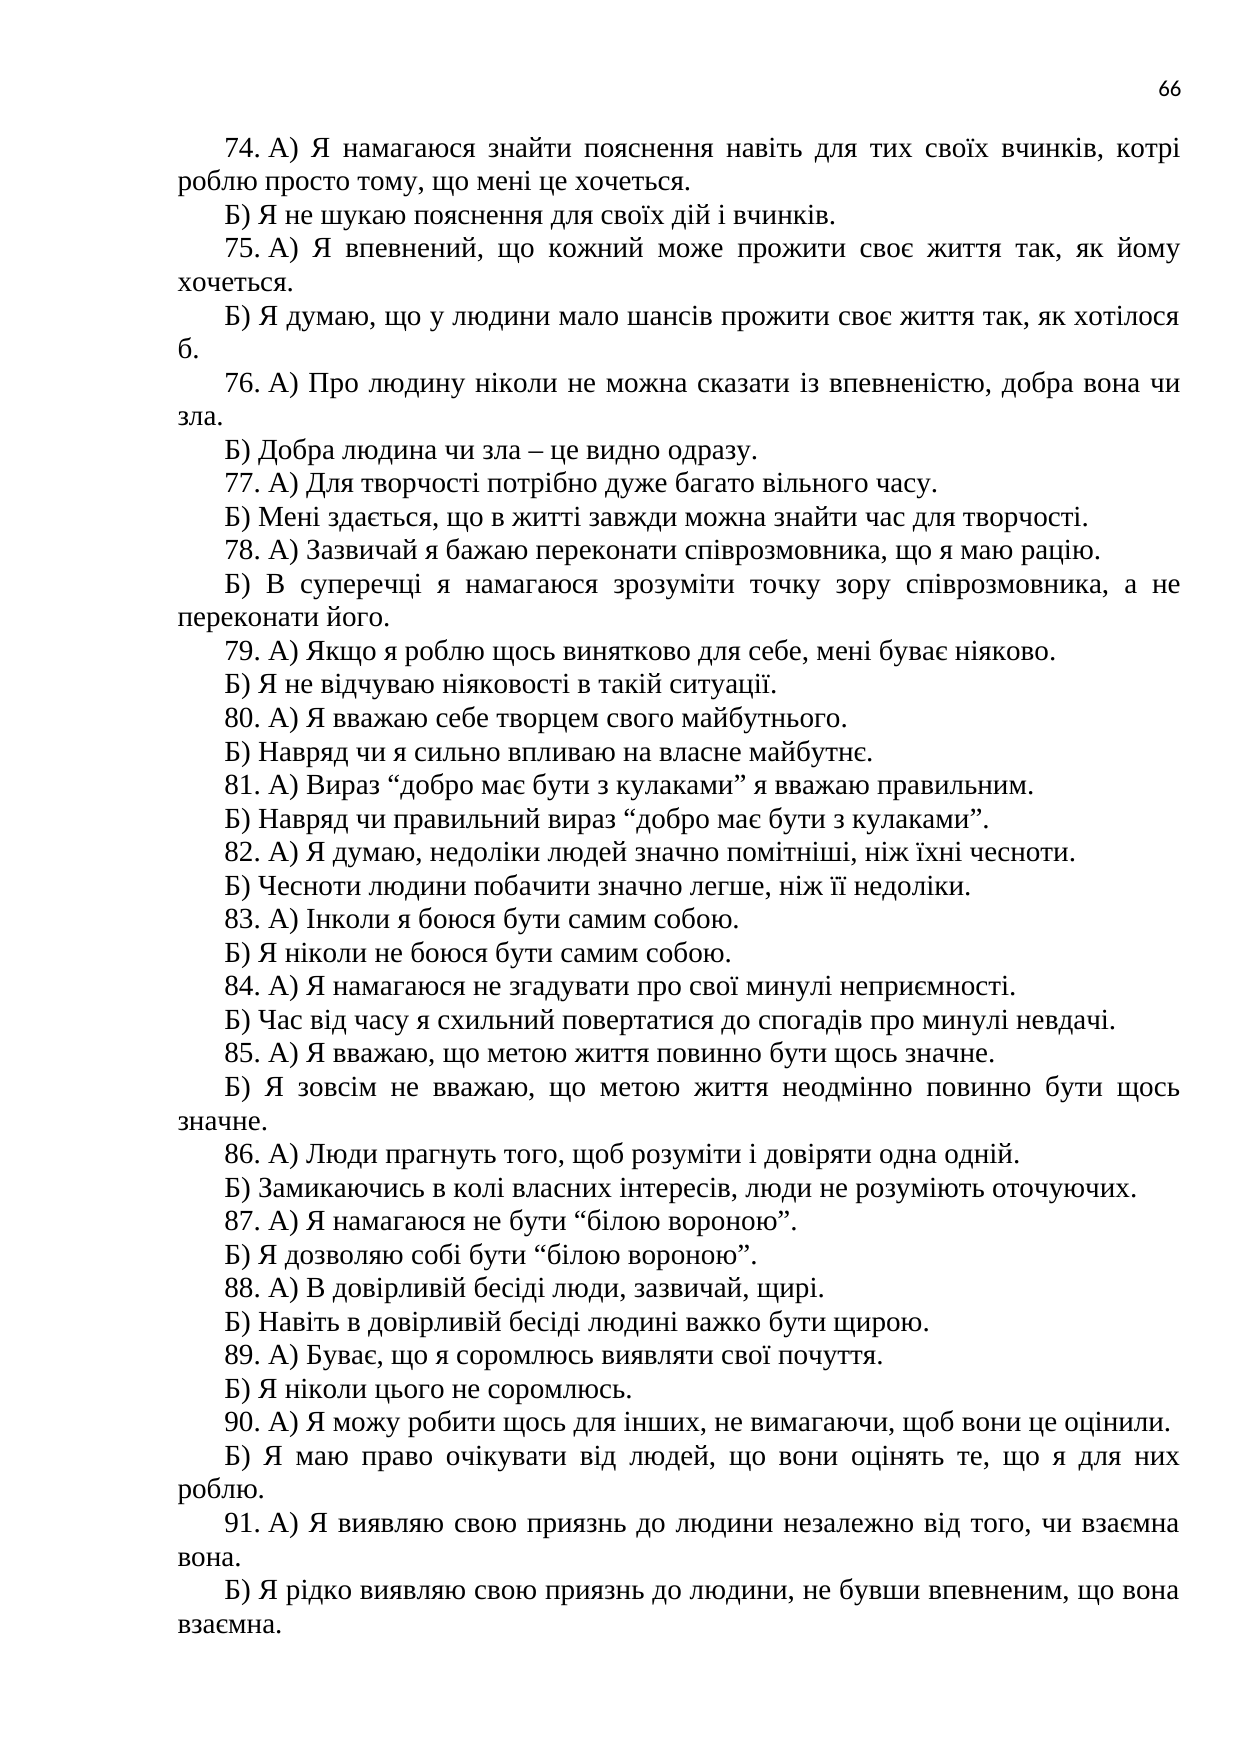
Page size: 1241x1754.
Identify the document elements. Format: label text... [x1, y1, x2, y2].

text Б) Чесноти людини побачити значно легше, ніж її недоліки. [177, 868, 1181, 901]
text 85. А) Я вважаю, що метою життя повинно бути щось значне. [177, 1036, 1181, 1069]
text Б) Я рідко виявляю свою приязнь до людини, не бувши впевненим, що вона взаємна. [177, 1572, 1181, 1639]
text 88. А) В довірливій бесіді люди, зазвичай, щирі. [177, 1270, 1181, 1304]
text Б) Я не шукаю пояснення для своїх дій і вчинків. [177, 197, 1181, 231]
text Б) Час від часу я схильний повертатися до спогадів про минулі невдачі. [177, 1002, 1181, 1036]
text Б) Навіть в довірливій бесіді людині важко бути щирою. [177, 1304, 1181, 1337]
text 75. А) Я впевнений, що кожний може прожити своє життя так, як йому хочеться. [177, 231, 1181, 298]
text 80. А) Я вважаю себе творцем свого майбутнього. [177, 700, 1181, 734]
text 84. А) Я намагаюся не згадувати про свої минулі неприємності. [177, 968, 1181, 1002]
text 89. А) Буває, що я соромлюсь виявляти свої почуття. [177, 1337, 1181, 1371]
text 87. А) Я намагаюся не бути “білою вороною”. [177, 1203, 1181, 1237]
text Б) Я ніколи цього не соромлюсь. [177, 1371, 1181, 1404]
text Б) Я думаю, що у людини мало шансів прожити своє життя так, як хотілося б. [177, 298, 1181, 365]
text 76. А) Про людину ніколи не можна сказати із впевненістю, добра вона чи зла. [177, 365, 1181, 432]
text Б) В суперечці я намагаюся зрозуміти точку зору співрозмовника, а не переконати його. [177, 566, 1181, 633]
text Б) Я ніколи не боюся бути самим собою. [177, 935, 1181, 968]
text 81. А) Вираз “добро має бути з кулаками” я вважаю правильним. [177, 767, 1181, 801]
text Б) Я дозволяю собі бути “білою вороною”. [177, 1237, 1181, 1270]
text 90. А) Я можу робити щось для інших, не вимагаючи, щоб вони це оцінили. [177, 1404, 1181, 1438]
text 91. А) Я виявляю свою приязнь до людини незалежно від того, чи взаємна вона. [177, 1505, 1181, 1572]
text Б) Я не відчуваю ніяковості в такій ситуації. [177, 667, 1181, 700]
text Б) Я маю право очікувати від людей, що вони оцінять те, що я для них роблю. [177, 1438, 1181, 1505]
text 78. А) Зазвичай я бажаю переконати співрозмовника, що я маю рацію. [177, 532, 1181, 566]
text 74. А) Я намагаюся знайти пояснення навіть для тих своїх вчинків, котрі роблю просто тому, що мені це хочеться. [177, 130, 1181, 197]
text Б) Добра людина чи зла – це видно одразу. [177, 432, 1181, 465]
text 82. А) Я думаю, недоліки людей значно помітніші, ніж їхні чесноти. [177, 834, 1181, 868]
text Б) Замикаючись в колі власних інтересів, люди не розуміють оточуючих. [177, 1170, 1181, 1203]
text 79. А) Якщо я роблю щось винятково для себе, мені буває ніяково. [177, 633, 1181, 667]
text Б) Навряд чи я сильно впливаю на власне майбутнє. [177, 734, 1181, 767]
text Б) Я зовсім не вважаю, що метою життя неодмінно повинно бути щось значне. [177, 1069, 1181, 1136]
text 86. А) Люди прагнуть того, щоб розуміти і довіряти одна одній. [177, 1136, 1181, 1170]
text 77. А) Для творчості потрібно дуже багато вільного часу. [177, 465, 1181, 499]
text Б) Навряд чи правильний вираз “добро має бути з кулаками”. [177, 801, 1181, 834]
text Б) Мені здається, що в житті завжди можна знайти час для творчості. [177, 499, 1181, 532]
text 83. А) Інколи я боюся бути самим собою. [177, 901, 1181, 935]
